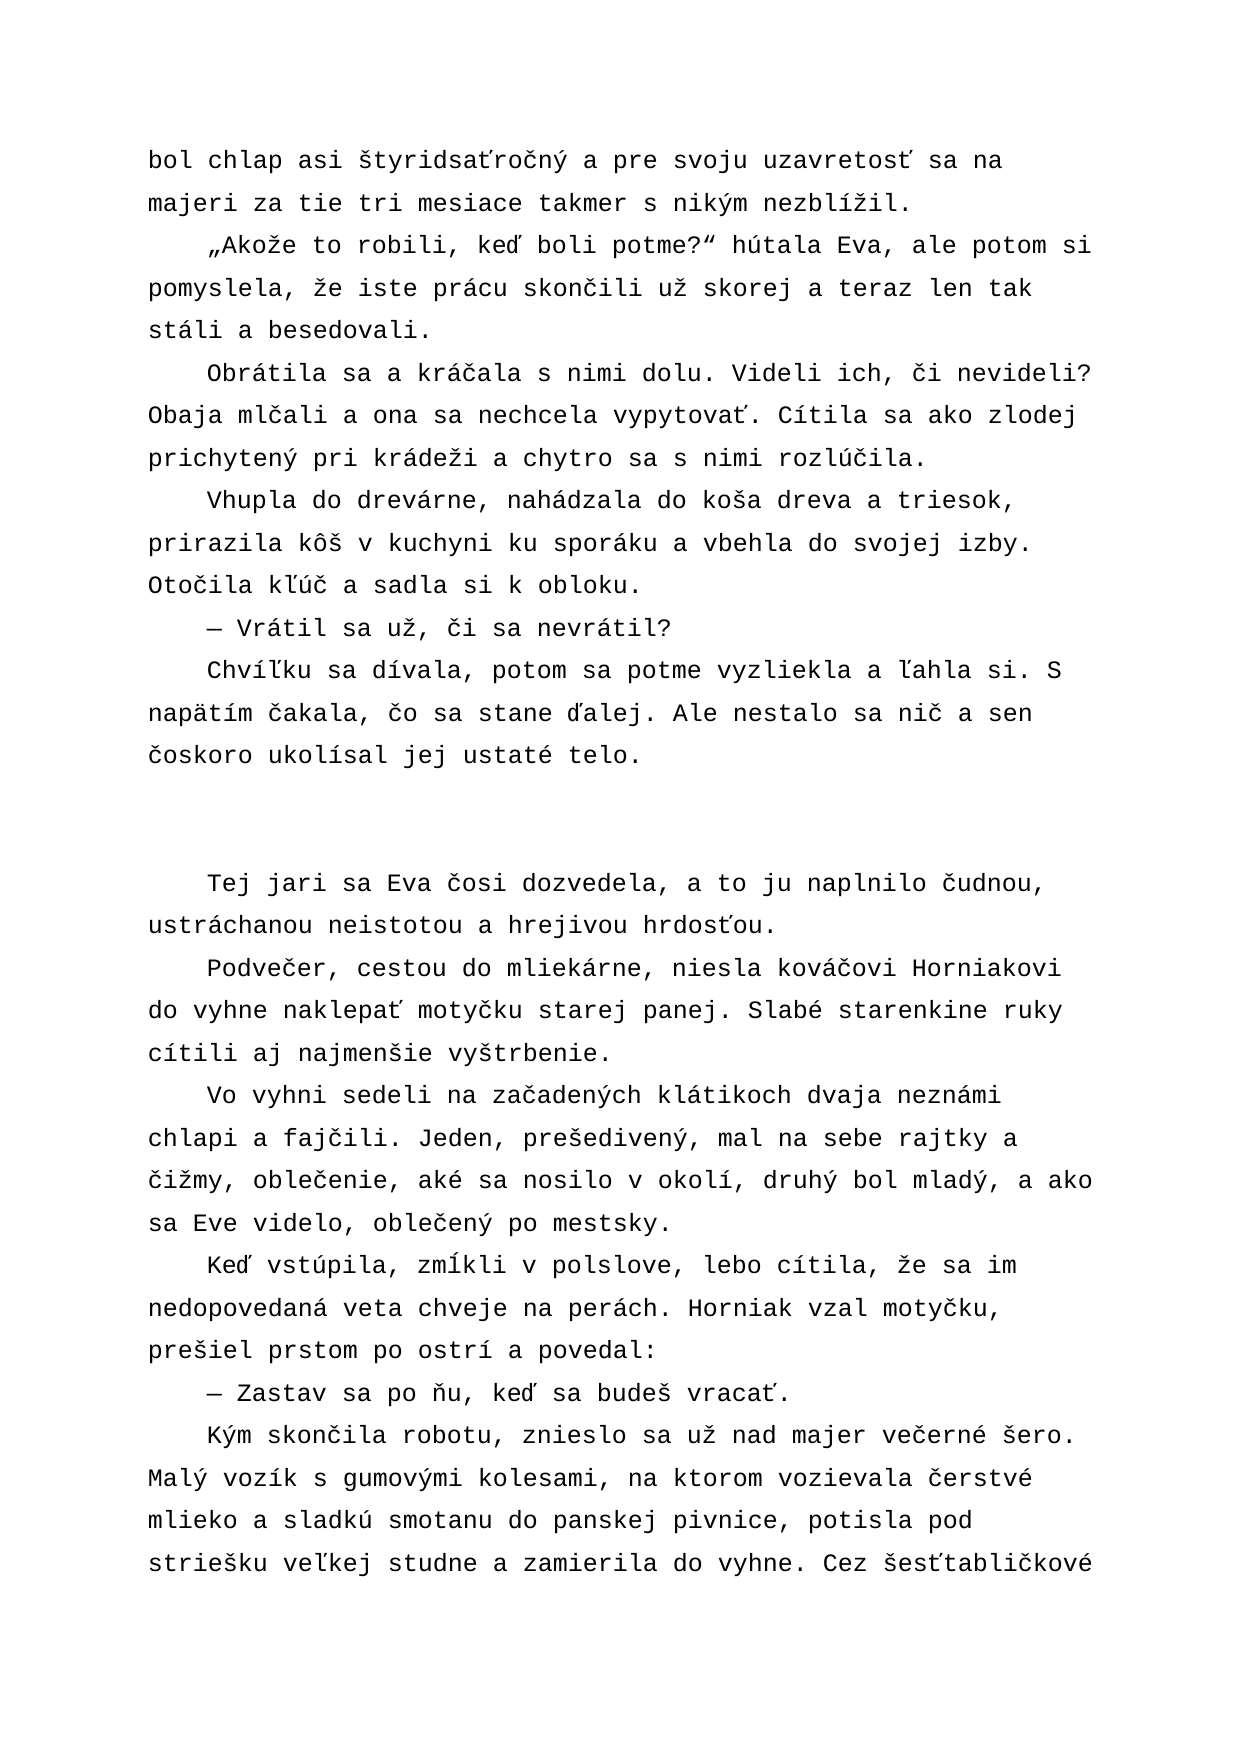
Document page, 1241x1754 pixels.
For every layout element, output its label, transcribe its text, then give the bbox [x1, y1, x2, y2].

text Obrátila sa a kráčala s nimi dolu. Videli ich, či nevideli? Obaja mlčali a ona sa nechcela vypytovať. Cítila sa ako zlodej prichytený pri krádeži a chytro sa s nimi rozlúčila. [148, 360, 1093, 473]
text Tej jari sa Eva čosi dozvedela, a to ju naplnilo čudnou, ustráchanou neistotou a hrejivou hrdosťou. [148, 870, 1093, 941]
text Chvíľku sa dívala, potom sa potme vyzliekla a ľahla si. S napätím čakala, čo sa stane ďalej. Ale nestalo sa nič a sen čoskoro ukolísal jej ustaté telo. [148, 658, 1093, 771]
text Keď vstúpila, zmĺkli v polslove, lebo cítila, že sa im nedopovedaná veta chveje na perách. Horniak vzal motyčku, prešiel prstom po ostrí a povedal: [148, 1253, 1093, 1366]
text Vhupla do drevárne, nahádzala do koša dreva a triesok, prirazila kôš v kuchyni ku sporáku a vbehla do svojej izby. Otočila kľúč a sadla si k obloku. [148, 488, 1093, 601]
text Podvečer, cestou do mliekárne, niesla kováčovi Horniakovi do vyhne naklepať motyčku starej panej. Slabé starenkine ruky cítili aj najmenšie vyštrbenie. [148, 955, 1093, 1068]
text „Akože to robili, keď boli potme?“ hútala Eva, ale potom si pomyslela, že iste prácu skončili už skorej a teraz len tak stáli a besedovali. [148, 233, 1093, 346]
text Kým skončila robotu, znieslo sa už nad majer večerné šero. Malý vozík s gumovými kolesami, na ktorom vozievala čerstvé mlieko a sladkú smotanu do panskej pivnice, potisla pod striešku veľkej studne a zamierila do vyhne. Cez šesťtabličkové [148, 1423, 1093, 1578]
text bol chlap asi štyridsaťročný a pre svoju uzavretosť sa na majeri za tie tri mesiace takmer s nikým nezblížil. [148, 148, 1093, 218]
text — Zastav sa po ňu, keď sa budeš vracať. [148, 1380, 1093, 1408]
text Vo vyhni sedeli na začadených klátikoch dvaja neznámi chlapi a fajčili. Jeden, prešedivený, mal na sebe rajtky a čižmy, oblečenie, aké sa nosilo v okolí, druhý bol mladý, a ako sa Eve videlo, oblečený po mestsky. [148, 1083, 1093, 1238]
text — Vrátil sa už, či sa nevrátil? [148, 615, 1093, 643]
